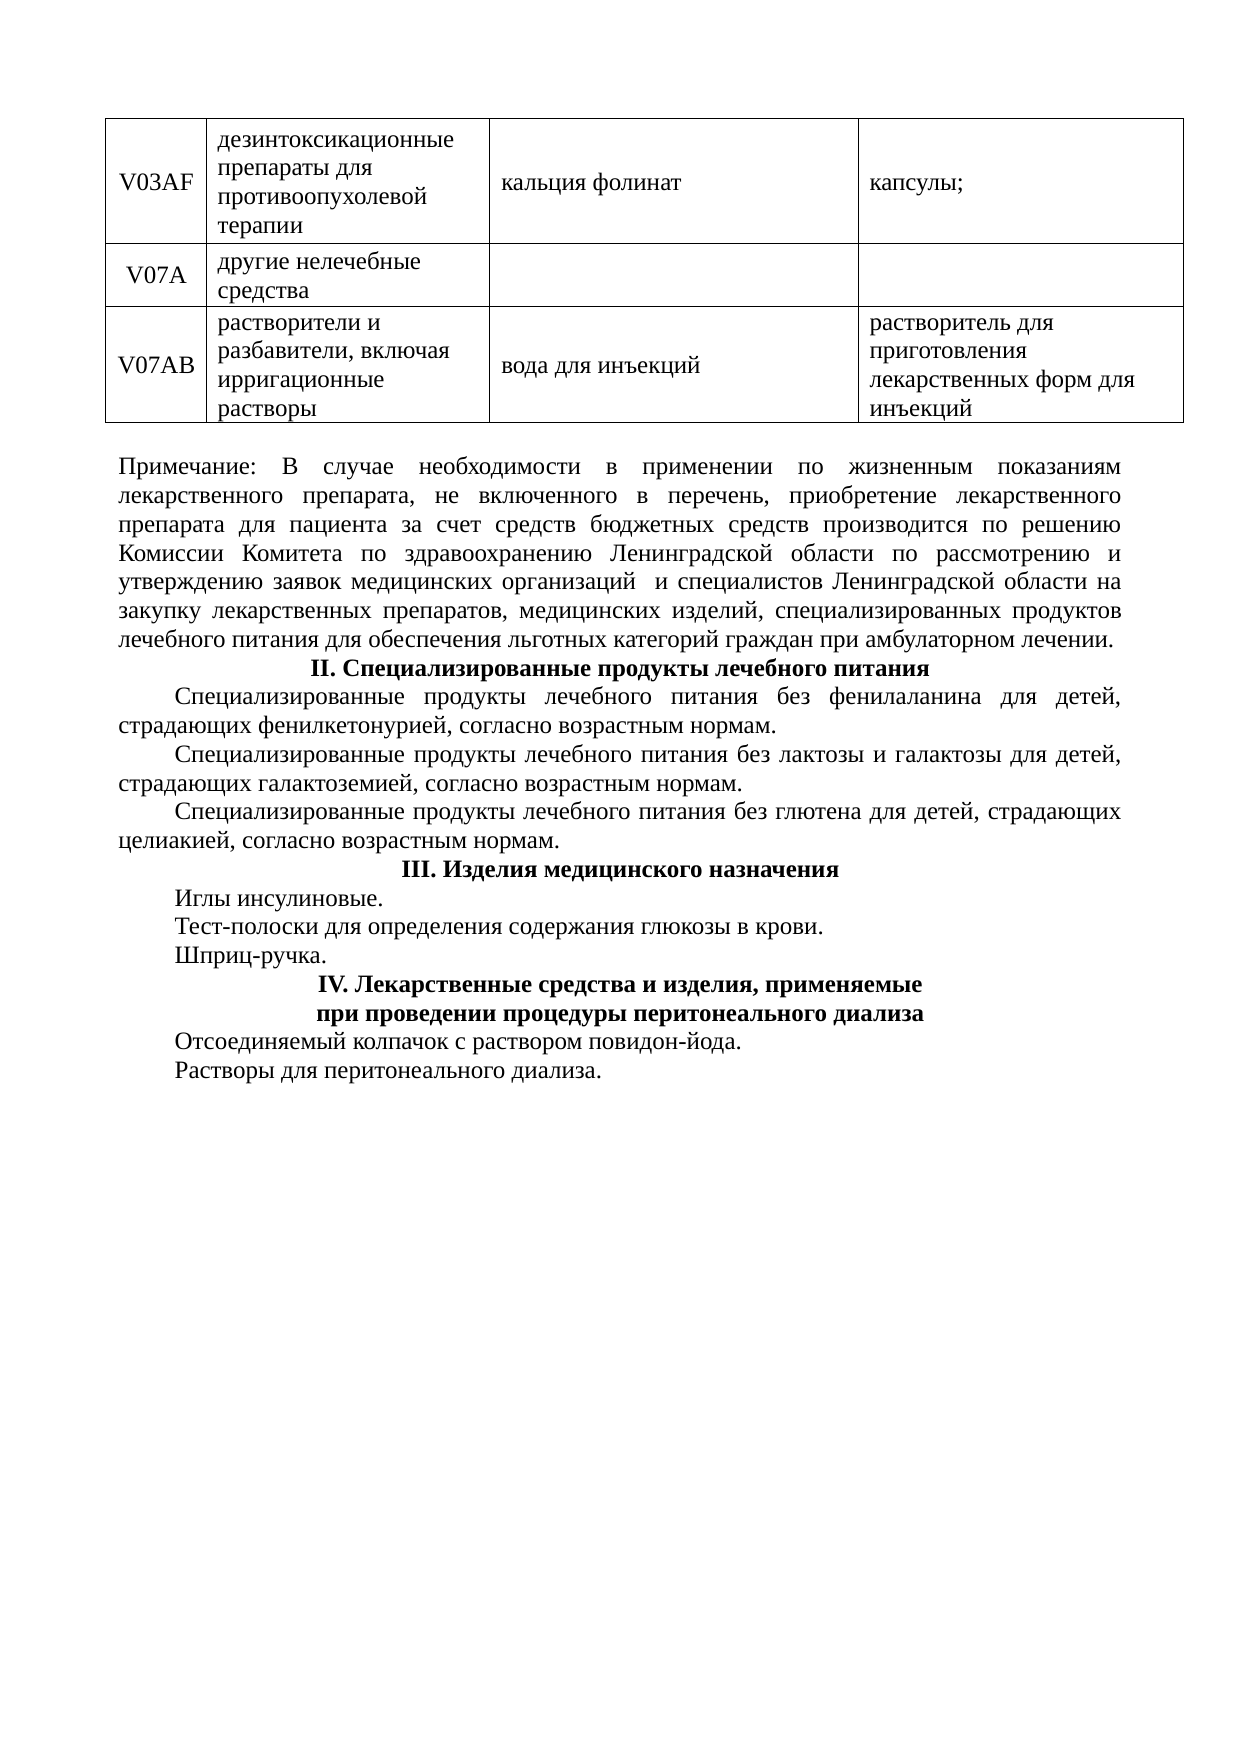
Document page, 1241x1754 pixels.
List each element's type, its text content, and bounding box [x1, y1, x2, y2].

table_cell [859, 244, 1183, 306]
text Тест-полоски для определения содержания глюкозы в крови. [118, 911, 1122, 940]
table_cell растворитель для приготовления лекарственных форм для инъекций [859, 307, 1183, 422]
title IV. Лекарственные средства и изделия, применяемые [118, 969, 1122, 998]
text Специализированные продукты лечебного питания без лактозы и галактозы для детей, страдающих галактоземией, согласно возрастным нормам. [118, 739, 1122, 796]
title при проведении процедуры перитонеального диализа [118, 998, 1122, 1026]
table_cell V03AF [106, 119, 206, 243]
title III. Изделия медицинского назначения [118, 854, 1122, 883]
table_cell кальция фолинат [490, 119, 858, 243]
table_cell V07AB [106, 307, 206, 422]
text Отсоединяемый колпачок с раствором повидон-йода. [118, 1026, 1122, 1055]
table_cell растворители и разбавители, включая ирригационные растворы [207, 307, 489, 422]
text Иглы инсулиновые. [118, 883, 1122, 911]
table_cell [490, 244, 858, 306]
text Специализированные продукты лечебного питания без глютена для детей, страдающих целиакией, согласно возрастным нормам. [118, 796, 1122, 854]
table_cell капсулы; [859, 119, 1183, 243]
text Специализированные продукты лечебного питания без фенилаланина для детей, страдающих фенилкетонурией, согласно возрастным нормам. [118, 681, 1122, 739]
title II. Специализированные продукты лечебного питания [118, 653, 1122, 681]
text Растворы для перитонеального диализа. [118, 1055, 1122, 1084]
title Примечание: В случае необходимости в применении по жизненным показаниям лекарственного препарата, не включенного в перечень, приобретение лекарственного препарата для пациента за счет средств бюджетных средств производится по решению Комиссии Комитета по здравоохранению Ленинградской области по рассмотрению и утверждению заявок медицинских организаций и специалистов Ленинградской области на закупку лекарственных препаратов, медицинских изделий, специализированных продуктов лечебного питания для обеспечения льготных категорий граждан при амбулаторном лечении. [118, 451, 1122, 653]
table_cell V07A [106, 244, 206, 306]
table_cell вода для инъекций [490, 307, 858, 422]
table_cell другие нелечебные средства [207, 244, 489, 306]
table_cell дезинтоксикационные препараты для противоопухолевой терапии [207, 119, 489, 243]
text Шприц-ручка. [118, 940, 1122, 969]
